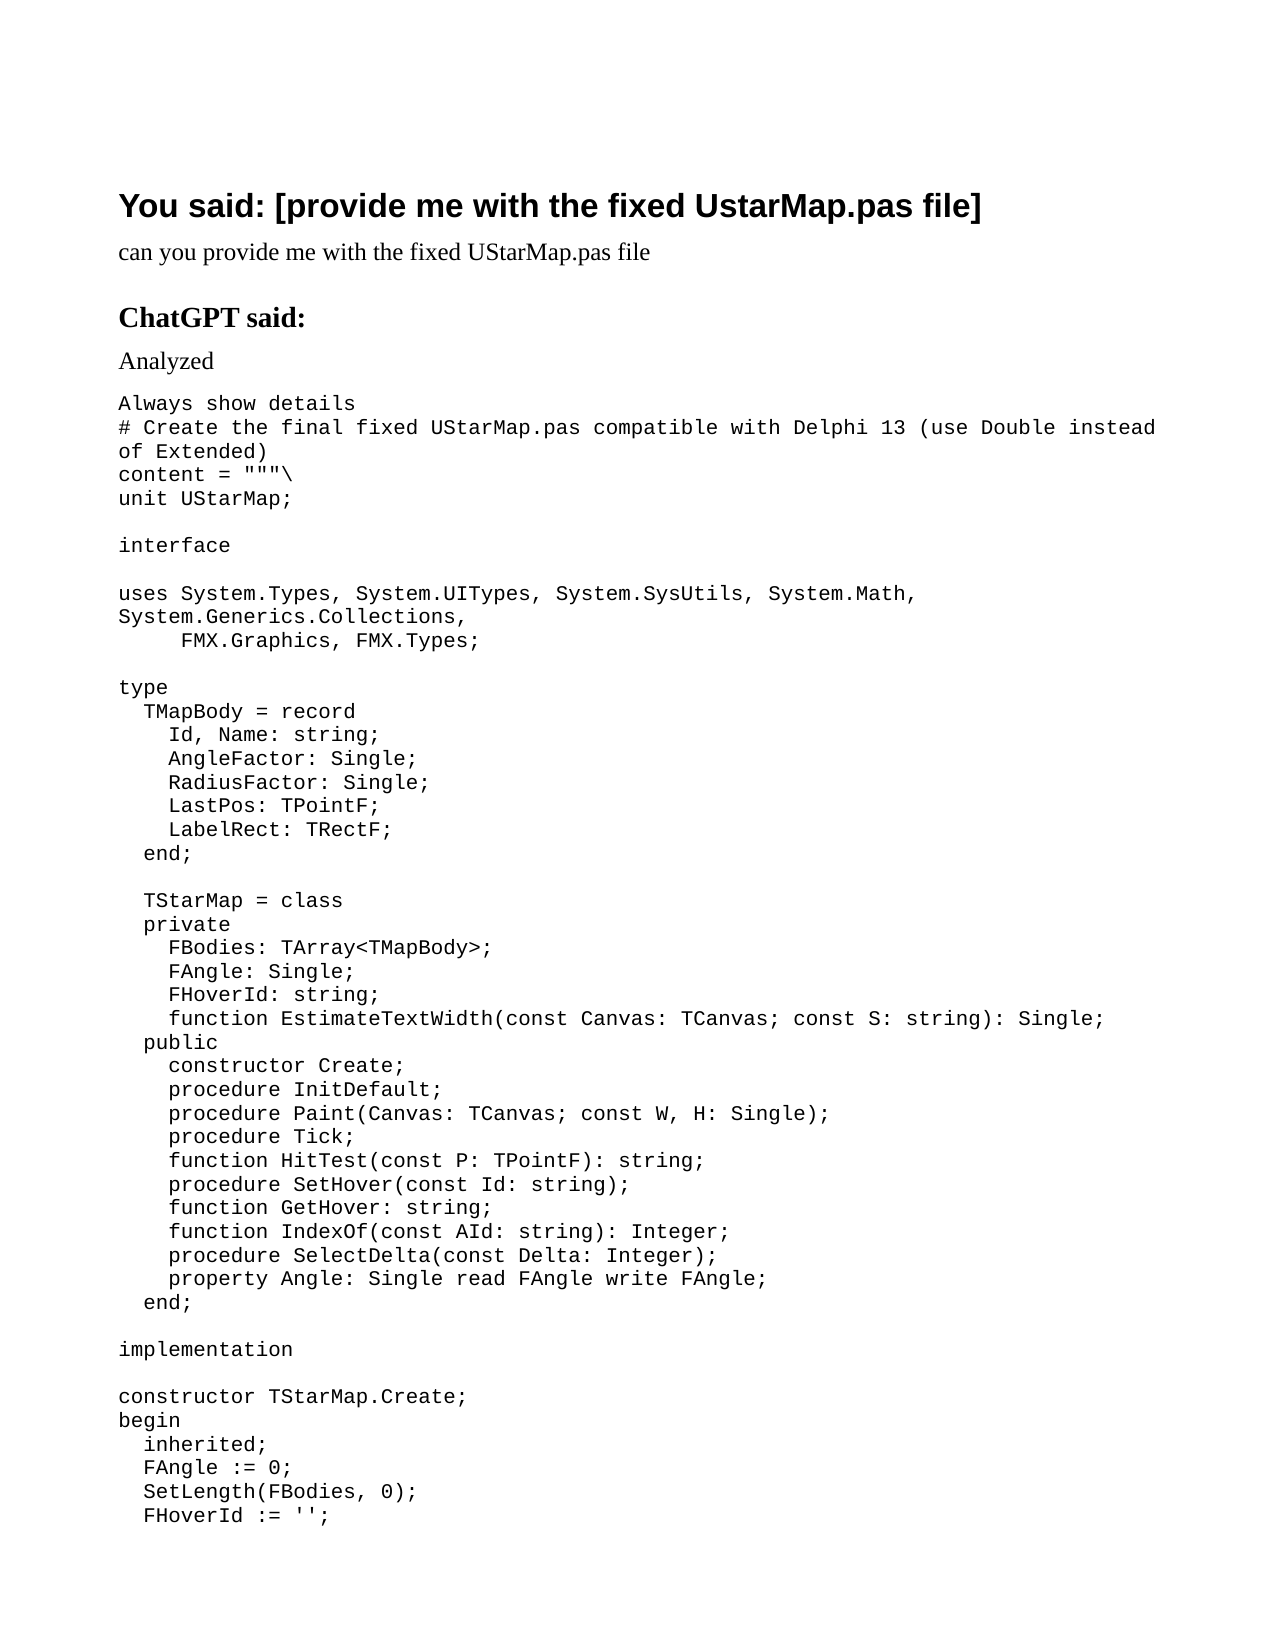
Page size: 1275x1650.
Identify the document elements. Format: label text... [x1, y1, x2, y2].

text function IndexOf(const AId: string): Integer; [118, 1221, 1157, 1244]
text function HitTest(const P: TPointF): string; [118, 1150, 1157, 1174]
text TStarMap = class [118, 890, 1157, 913]
text LabelRect: TRectF; [118, 819, 1157, 843]
text RadiusFactor: Single; [118, 772, 1157, 795]
text function GetHover: string; [118, 1197, 1157, 1221]
text # Create the final fixed UStarMap.pas compatible with Delphi 13 (use Double instead of Extended) [118, 417, 1157, 464]
text FMX.Graphics, FMX.Types; [118, 630, 1157, 653]
text end; [118, 843, 1157, 866]
text interface [118, 535, 1157, 559]
text function EstimateTextWidth(const Canvas: TCanvas; const S: string): Single; [118, 1008, 1157, 1032]
text procedure Paint(Canvas: TCanvas; const W, H: Single); [118, 1103, 1157, 1126]
text AngleFactor: Single; [118, 748, 1157, 772]
text type [118, 677, 1157, 701]
text Always show details [118, 393, 1157, 417]
text constructor TStarMap.Create; [118, 1386, 1157, 1410]
text begin [118, 1410, 1157, 1434]
text LastPos: TPointF; [118, 795, 1157, 819]
text procedure Tick; [118, 1126, 1157, 1150]
text Id, Name: string; [118, 724, 1157, 748]
text end; [118, 1292, 1157, 1316]
text can you provide me with the fixed UStarMap.pas file [118, 237, 1157, 266]
text property Angle: Single read FAngle write FAngle; [118, 1268, 1157, 1292]
text procedure InitDefault; [118, 1079, 1157, 1103]
subtitle You said: [provide me with the fixed UstarMap.pas file] [118, 187, 1157, 225]
text FHoverId: string; [118, 984, 1157, 1008]
text procedure SelectDelta(const Delta: Integer); [118, 1244, 1157, 1268]
text SetLength(FBodies, 0); [118, 1481, 1157, 1505]
text TMapBody = record [118, 701, 1157, 724]
text unit UStarMap; [118, 488, 1157, 512]
text FAngle := 0; [118, 1457, 1157, 1481]
text implementation [118, 1339, 1157, 1363]
text public [118, 1032, 1157, 1055]
text procedure SetHover(const Id: string); [118, 1174, 1157, 1197]
text uses System.Types, System.UITypes, System.SysUtils, System.Math, System.Generics.Collections, [118, 582, 1157, 630]
text content = """\ [118, 464, 1157, 488]
text constructor Create; [118, 1055, 1157, 1079]
text Analyzed [118, 346, 1157, 374]
text FHoverId := ''; [118, 1505, 1157, 1528]
subtitle ChatGPT said: [118, 300, 1157, 333]
text FAngle: Single; [118, 961, 1157, 984]
text inherited; [118, 1434, 1157, 1457]
text private [118, 913, 1157, 937]
text FBodies: TArray<TMapBody>; [118, 937, 1157, 961]
